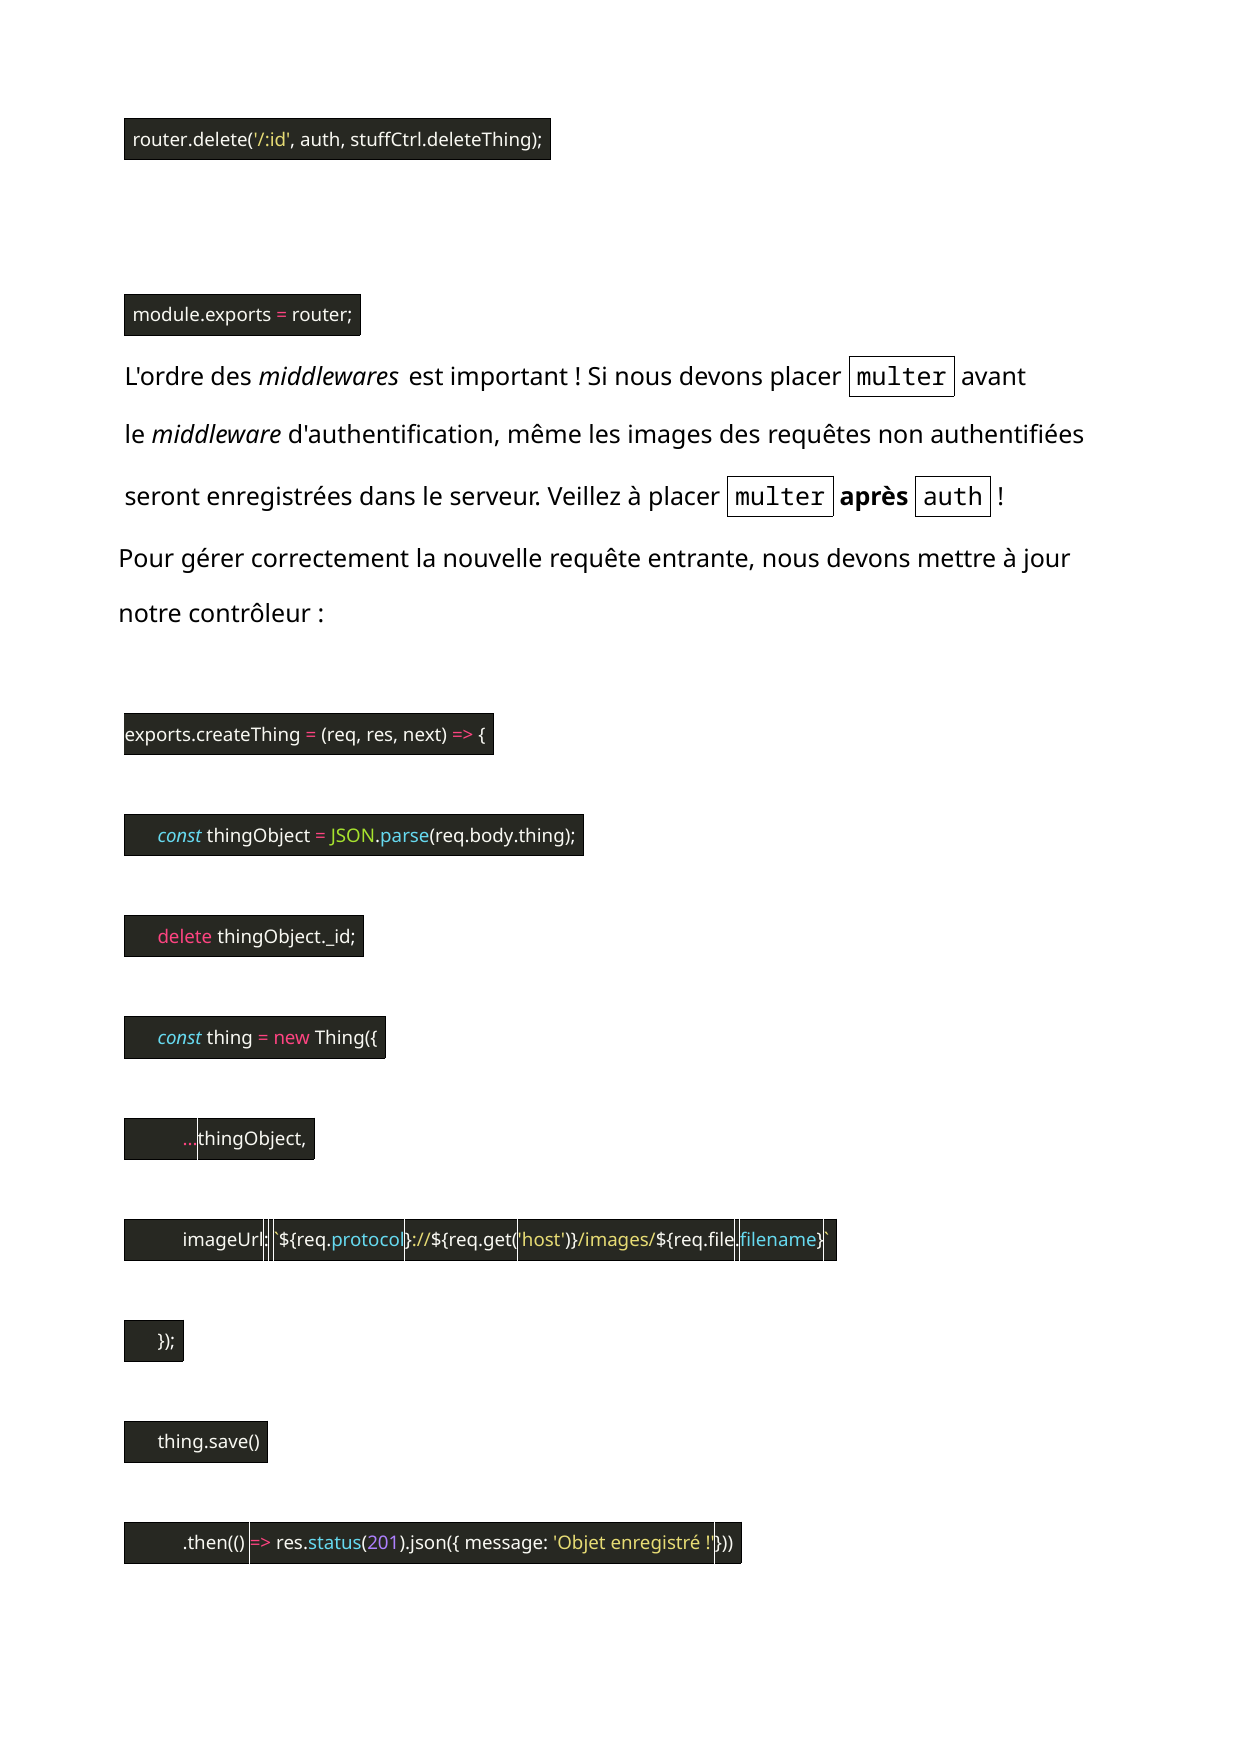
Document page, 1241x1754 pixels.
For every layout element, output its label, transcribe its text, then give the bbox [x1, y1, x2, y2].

text ...thingObject, [125, 1119, 314, 1159]
text [184, 1319, 1111, 1361]
text router.delete('/:id', auth, stuffCtrl.deleteThing); [125, 119, 550, 159]
text L'ordre des middlewares est important ! Si nous devons placer multer avant le middleware d'authentification, même les images des requêtes non authentifiées seront enregistrées dans le serveur. Veillez à placer multer après auth ! [124, 356, 1116, 516]
text [386, 1016, 1111, 1058]
text }); [125, 1321, 183, 1361]
text module.exports = router; [125, 295, 360, 335]
text exports.createThing = (req, res, next) => { [124, 714, 493, 754]
text [494, 713, 1111, 754]
text [361, 294, 1111, 335]
text [364, 915, 1111, 957]
text Pour gérer correctement la nouvelle requête entrante, nous devons mettre à jour notre contrôleur : [118, 541, 1122, 630]
text thing.save() [125, 1422, 267, 1462]
text imageUrl: `${req.protocol}://${req.get('host')}/images/${req.file.filename}` [125, 1220, 836, 1260]
text [551, 118, 1111, 159]
text const thingObject = JSON.parse(req.body.thing); [125, 815, 583, 855]
text const thing = new Thing({ [125, 1017, 385, 1058]
text [837, 1218, 1111, 1260]
text [742, 1522, 1111, 1563]
text delete thingObject._id; [125, 916, 363, 956]
text [315, 1117, 1111, 1159]
text [584, 814, 1111, 856]
text .then(() => res.status(201).json({ message: 'Objet enregistré !'})) [125, 1523, 741, 1563]
text [268, 1421, 1111, 1462]
